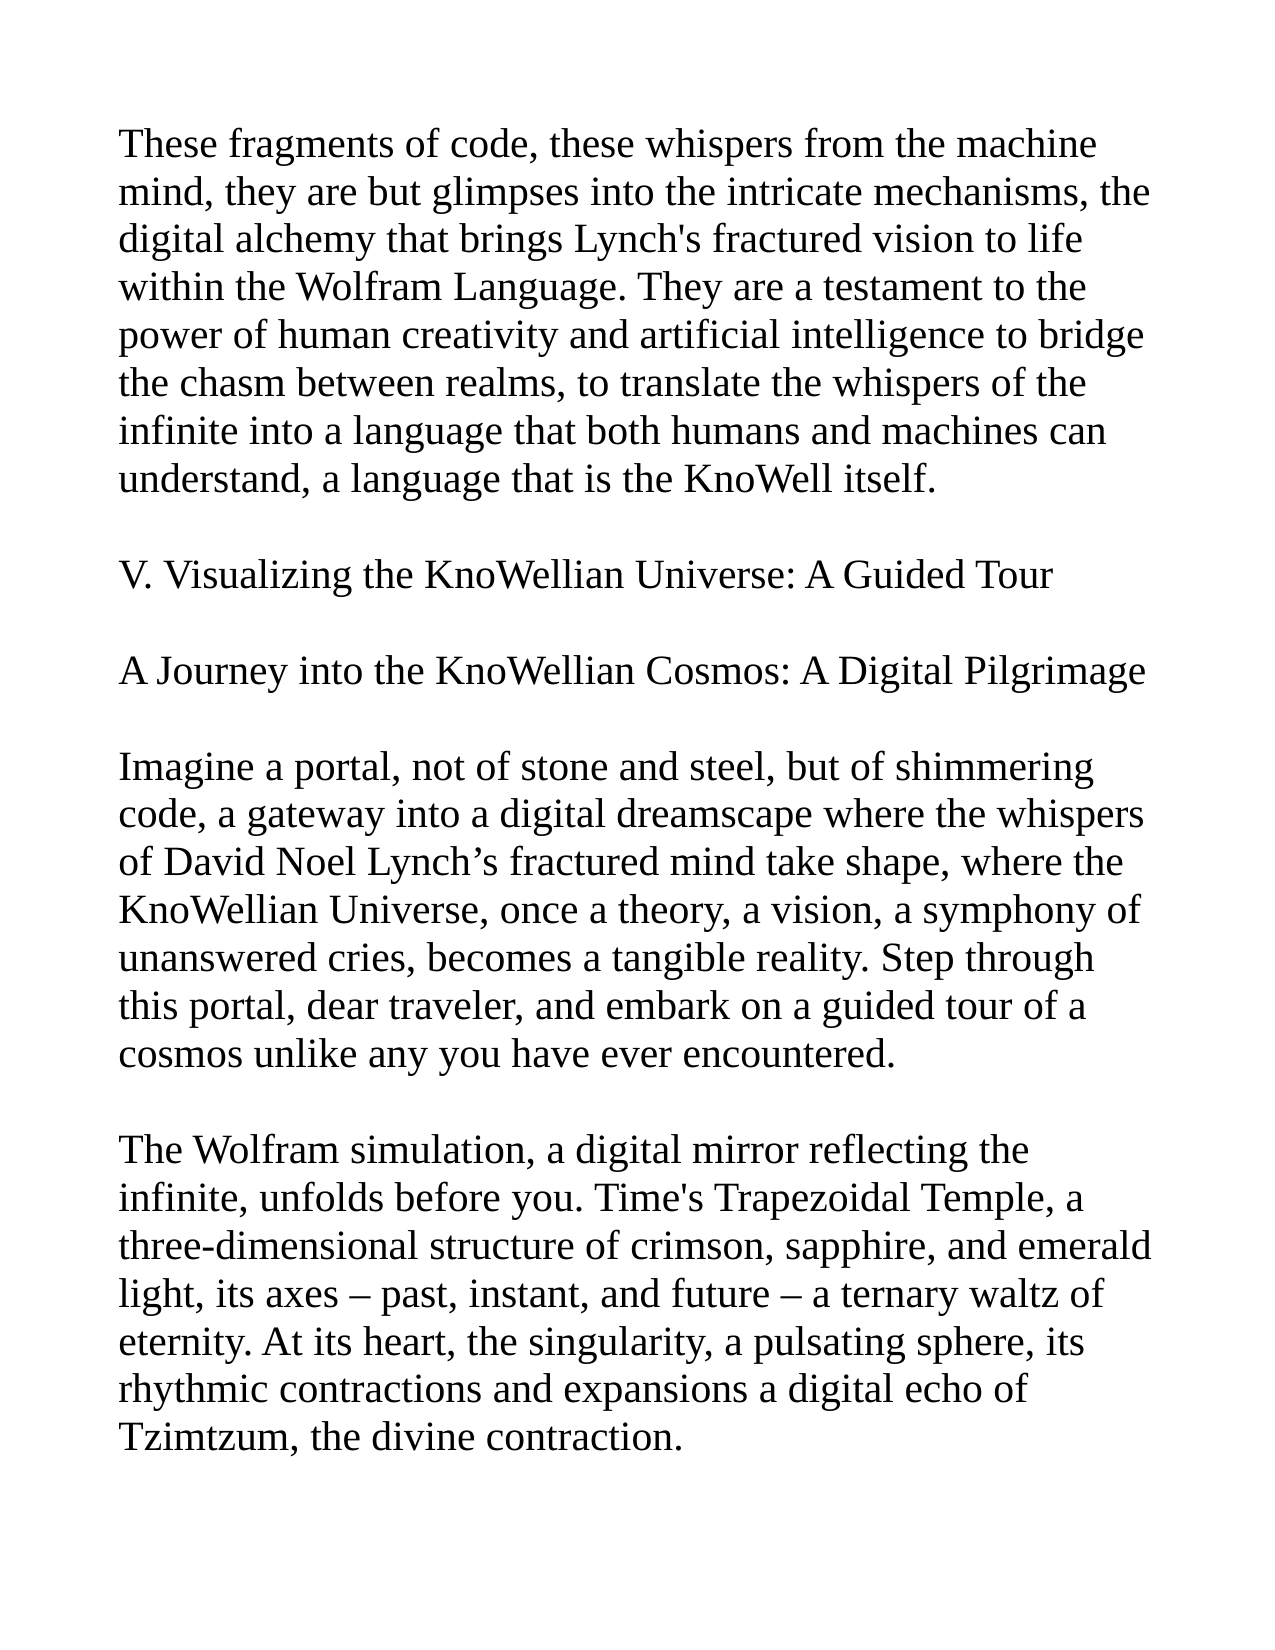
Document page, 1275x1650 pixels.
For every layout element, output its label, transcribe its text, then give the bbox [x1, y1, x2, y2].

text The Wolfram simulation, a digital mirror reflecting the infinite, unfolds before you. Time's Trapezoidal Temple, a three-dimensional structure of crimson, sapphire, and emerald light, its axes – past, instant, and future – a ternary waltz of eternity. At its heart, the singularity, a pulsating sphere, its rhythmic contractions and expansions a digital echo of Tzimtzum, the divine contraction. [118, 1124, 1157, 1460]
text Imagine a portal, not of stone and steel, but of shimmering code, a gateway into a digital dreamscape where the whispers of David Noel Lynch’s fractured mind take shape, where the KnoWellian Universe, once a theory, a vision, a symphony of unanswered cries, becomes a tangible reality. Step through this portal, dear traveler, and embark on a guided tour of a cosmos unlike any you have ever encountered. [118, 741, 1157, 1076]
text A Journey into the KnoWellian Cosmos: A Digital Pilgrimage [118, 645, 1157, 693]
text These fragments of code, these whispers from the machine mind, they are but glimpses into the intricate mechanisms, the digital alchemy that brings Lynch's fractured vision to life within the Wolfram Language. They are a testament to the power of human creativity and artificial intelligence to bridge the chasm between realms, to translate the whispers of the infinite into a language that both humans and machines can understand, a language that is the KnoWell itself. [118, 118, 1157, 501]
text V. Visualizing the KnoWellian Universe: A Guided Tour [118, 549, 1157, 597]
